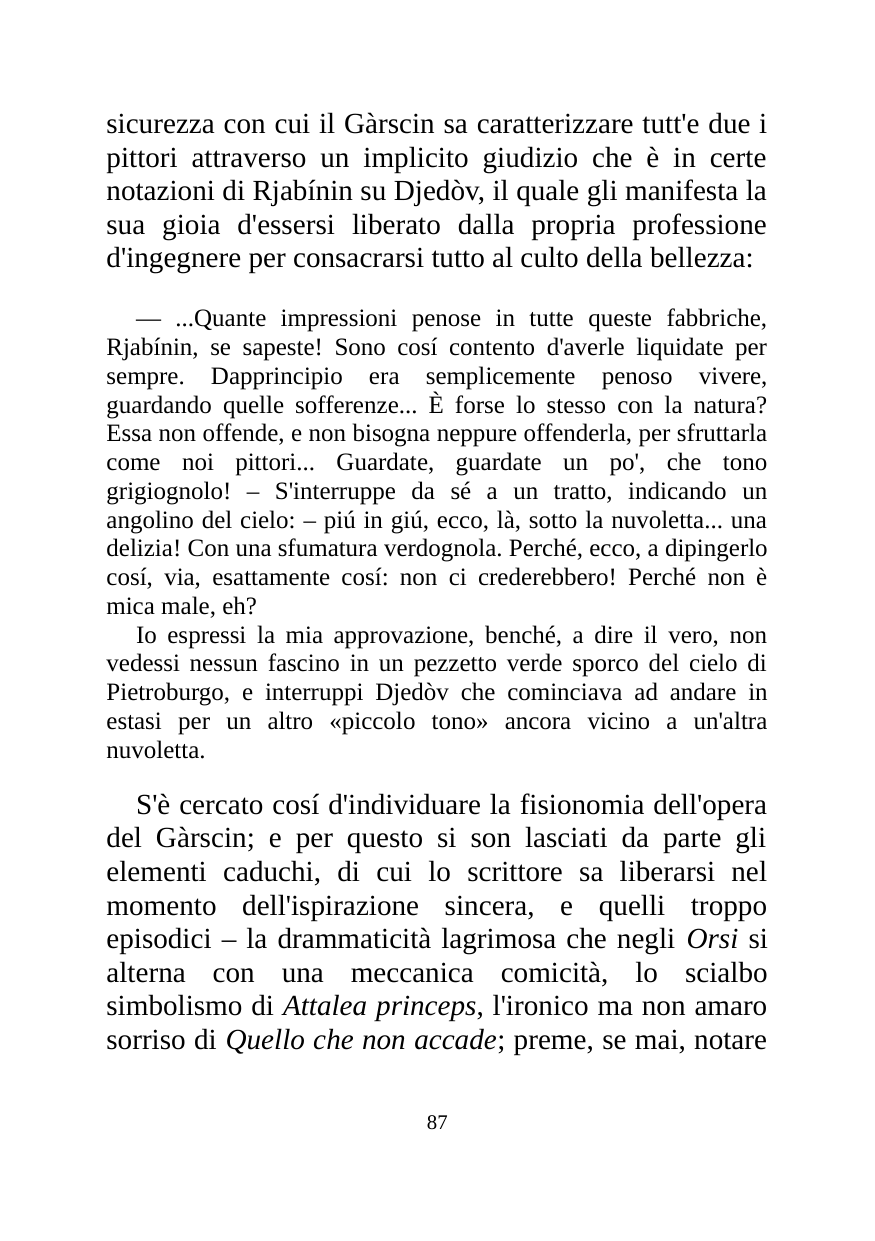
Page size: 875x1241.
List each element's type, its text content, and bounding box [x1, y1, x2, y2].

text — ...Quante impressioni penose in tutte queste fabbriche, Rjabínin, se sapeste! Sono cosí contento d'averle liquidate per sempre. Dapprincipio era semplicemente penoso vivere, guardando quelle sofferenze... È forse lo stesso con la natura? Essa non offende, e non bisogna neppure offenderla, per sfruttarla come noi pittori... Guardate, guardate un po', che tono grigiognolo! – S'interruppe da sé a un tratto, indicando un angolino del cielo: – piú in giú, ecco, là, sotto la nuvoletta... una delizia! Con una sfumatura verdognola. Perché, ecco, a dipingerlo cosí, via, esattamente cosí: non ci crederebbero! Perché non è mica male, eh? [106, 303, 768, 620]
text S'è cercato cosí d'individuare la fisionomia dell'opera del Gàrscin; e per questo si son lasciati da parte gli elementi caduchi, di cui lo scrittore sa liberarsi nel momento dell'ispirazione sincera, e quelli troppo episodici – la drammaticità lagrimosa che negli Orsi si alterna con una meccanica comicità, lo scialbo simbolismo di Attalea princeps, l'ironico ma non amaro sorriso di Quello che non accade; preme, se mai, notare [106, 787, 768, 1055]
text sicurezza con cui il Gàrscin sa caratterizzare tutt'e due i pittori attraverso un implicito giudizio che è in certe notazioni di Rjabínin su Djedòv, il quale gli manifesta la sua gioia d'essersi liberato dalla propria professione d'ingegnere per consacrarsi tutto al culto della bellezza: [106, 106, 768, 274]
text Io espressi la mia approvazione, benché, a dire il vero, non vedessi nessun fascino in un pezzetto verde sporco del cielo di Pietroburgo, e interruppi Djedòv che cominciava ad andare in estasi per un altro «piccolo tono» ancora vicino a un'altra nuvoletta. [106, 620, 768, 763]
